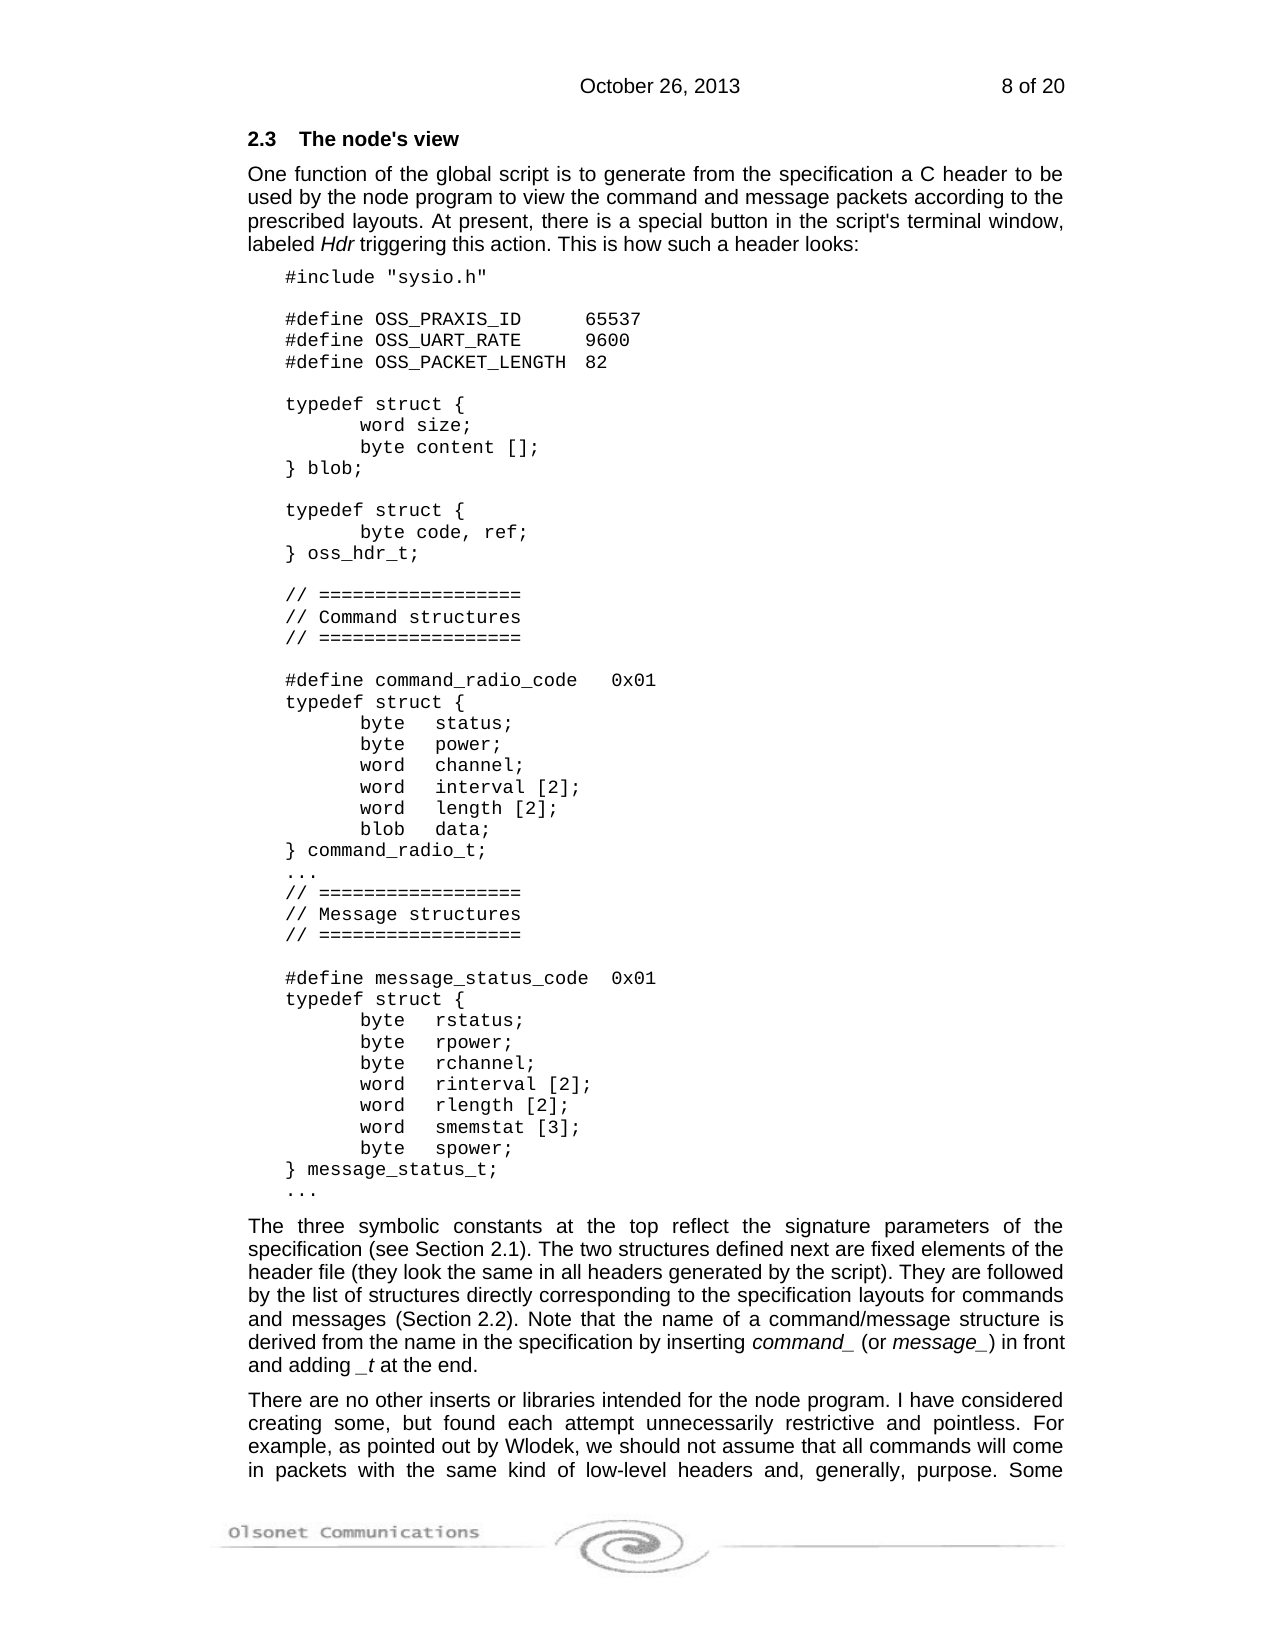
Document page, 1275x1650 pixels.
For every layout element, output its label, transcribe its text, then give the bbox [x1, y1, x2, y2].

text The three symbolic constants at the top reflect the signature parameters of the specification (see Section 2.1). The two structures defined next are fixed elements of the header file (they look the same in all headers generated by the script). They are followed by the list of structures directly corresponding to the specification layouts for commands and messages (Section 2.2). Note that the name of a command/message structure is derived from the name in the specification by inserting command_ (or message_) in front and adding _t at the end. [248, 1214, 1065, 1377]
text #define OSS_PRAXIS_ID 65537 [285, 310, 1065, 331]
text byte rstatus; [285, 1011, 1065, 1032]
text typedef struct { [285, 501, 1065, 522]
text word rlength [2]; [285, 1096, 1065, 1117]
picture [210, 1504, 1065, 1596]
text byte rchannel; [285, 1054, 1065, 1075]
text One function of the global script is to generate from the specification a C header to be used by the node program to view the command and message packets according to the prescribed layouts. At present, there is a special button in the script's terminal window, labeled Hdr triggering this action. This is how such a header looks: [247, 163, 1065, 256]
text // Command structures [285, 607, 1065, 629]
text } oss_hdr_t; [285, 544, 1065, 565]
text word smemstat [3]; [285, 1117, 1065, 1139]
text ... [285, 1181, 1065, 1202]
text byte content []; [285, 437, 1065, 459]
text ... [285, 862, 1065, 884]
text word rinterval [2]; [285, 1075, 1065, 1096]
text typedef struct { [285, 395, 1065, 416]
text #include "sysio.h" [285, 267, 1065, 289]
text word size; [285, 416, 1065, 437]
text // Message structures [285, 905, 1065, 926]
text word interval [2]; [285, 777, 1065, 799]
text } blob; [285, 459, 1065, 480]
text #define OSS_UART_RATE 9600 [285, 331, 1065, 352]
text There are no other inserts or libraries intended for the node program. I have considered creating some, but found each attempt unnecessarily restrictive and pointless. For example, as pointed out by Wlodek, we should not assume that all commands will come in packets with the same kind of low-level headers and, generally, purpose. Some [248, 1388, 1065, 1481]
text // ================== [285, 586, 1065, 607]
text byte power; [285, 735, 1065, 756]
text // ================== [285, 926, 1065, 947]
text #define command_radio_code 0x01 [285, 671, 1065, 692]
subtitle The node's view [247, 128, 1065, 151]
text #define message_status_code 0x01 [285, 969, 1065, 990]
text #define OSS_PACKET_LENGTH 82 [285, 352, 1065, 374]
text byte code, ref; [285, 522, 1065, 544]
text // ================== [285, 629, 1065, 650]
text blob data; [285, 820, 1065, 841]
text } command_radio_t; [285, 841, 1065, 862]
text typedef struct { [285, 990, 1065, 1011]
text // ================== [285, 884, 1065, 905]
text typedef struct { [285, 692, 1065, 714]
text word length [2]; [285, 799, 1065, 820]
text } message_status_t; [285, 1160, 1065, 1181]
text byte rpower; [285, 1032, 1065, 1054]
text word channel; [285, 756, 1065, 777]
text byte status; [285, 714, 1065, 735]
text byte spower; [285, 1139, 1065, 1160]
